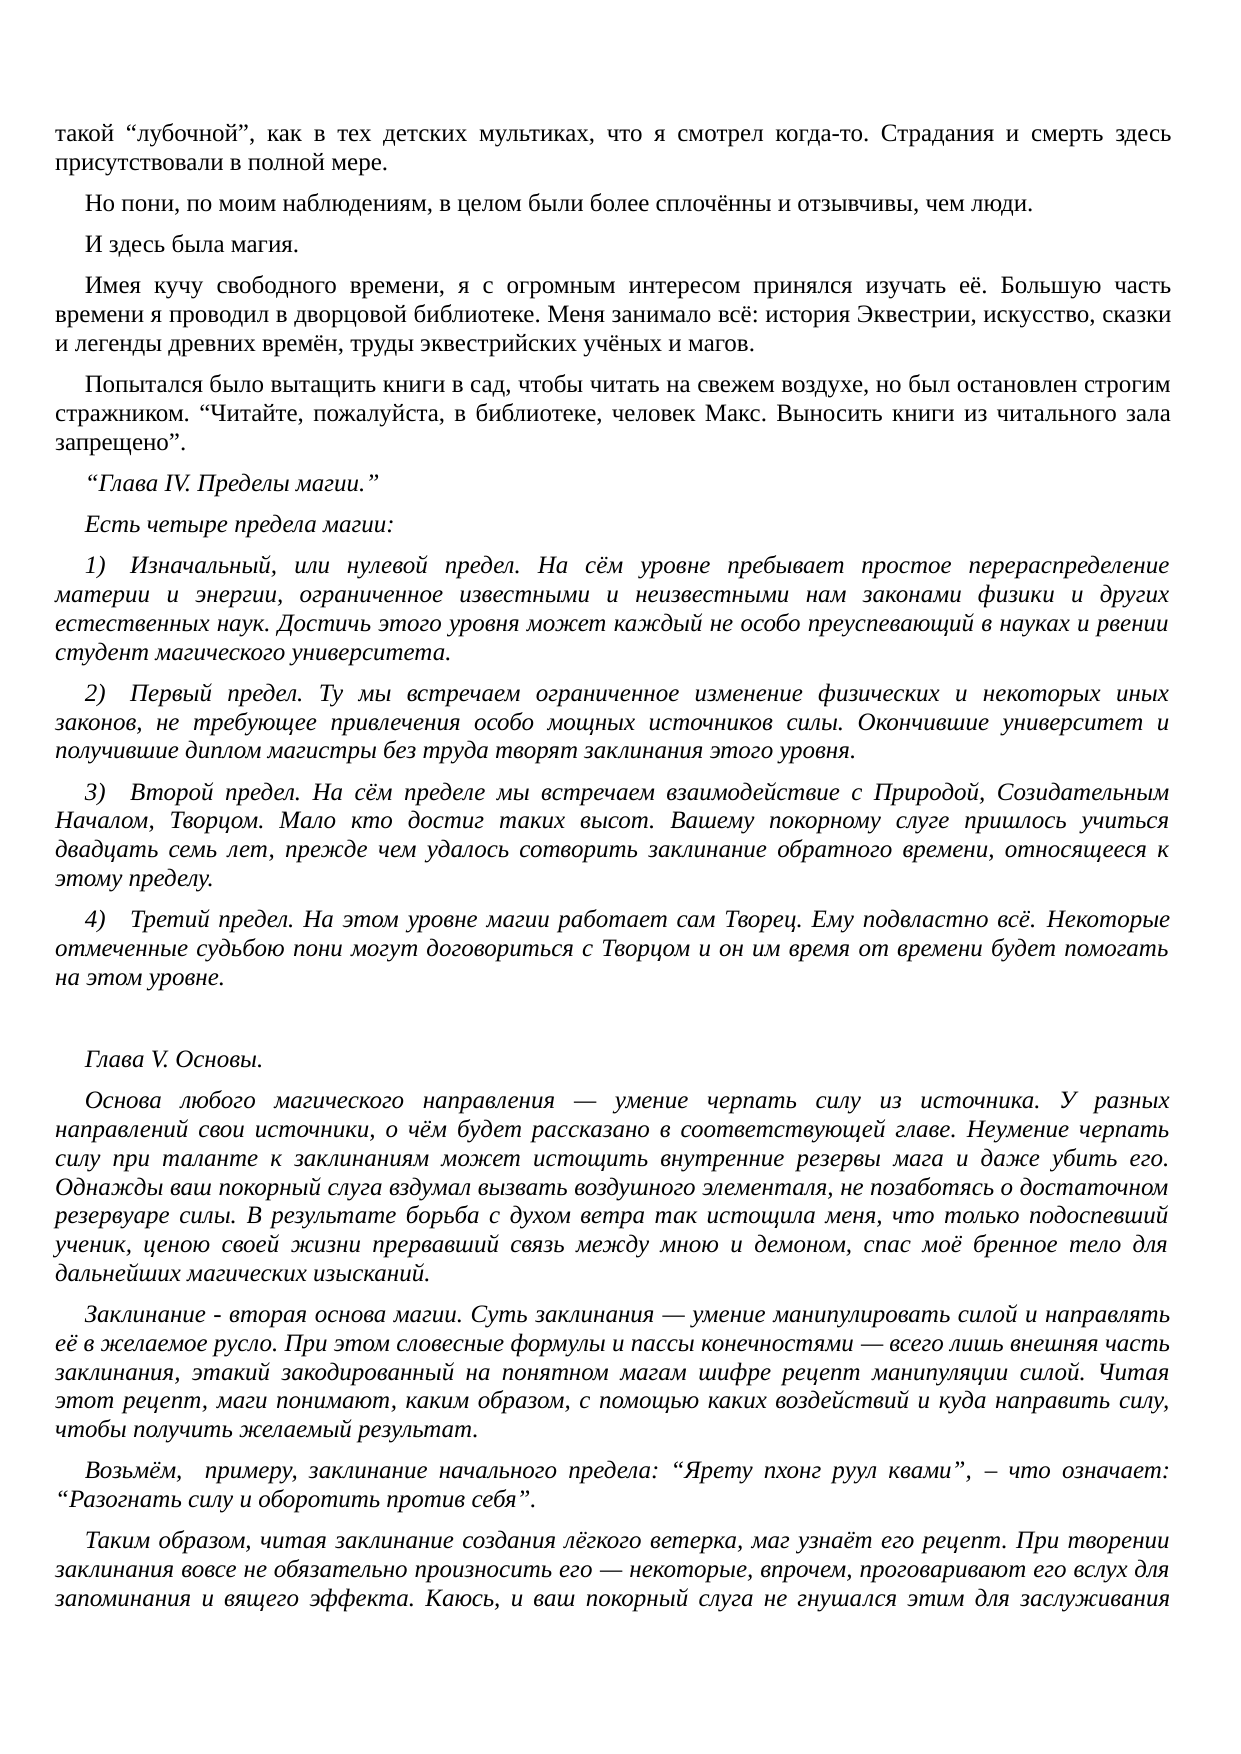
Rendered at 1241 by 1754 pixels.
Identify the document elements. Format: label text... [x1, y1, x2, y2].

text Есть четыре предела магии: [55, 509, 1172, 538]
text “Глава IV. Пределы магии.” [55, 468, 1172, 497]
list Первый предел. Ту мы встречаем ограниченное изменение физических и некоторых иных законов, не требующее привлечения особо мощных источников силы. Окончившие университет и получившие диплом магистры без труда творят заклинания этого уровня. [55, 678, 1172, 764]
list Второй предел. На сём пределе мы встречаем взаимодействие с Природой, Созидательным Началом, Творцом. Мало кто достиг таких высот. Вашему покорному слуге пришлось учиться двадцать семь лет, прежде чем удалось сотворить заклинание обратного времени, относящееся к этому пределу. [55, 777, 1172, 892]
text Возьмём, примеру, заклинание начального предела: “Ярету пхонг руул квами”, – что означает: “Разогнать силу и оборотить против себя”. [55, 1456, 1172, 1513]
text И здесь была магия. [55, 229, 1172, 258]
list Третий предел. На этом уровне магии работает сам Творец. Ему подвластно всё. Некоторые отмеченные судьбою пони могут договориться с Творцом и он им время от времени будет помогать на этом уровне. [55, 904, 1172, 991]
text Заклинание - вторая основа магии. Суть заклинания — умение манипулировать силой и направлять её в желаемое русло. При этом словесные формулы и пассы конечностями — всего лишь внешняя часть заклинания, этакий закодированный на понятном магам шифре рецепт манипуляции силой. Читая этот рецепт, маги понимают, каким образом, с помощью каких воздействий и куда направить силу, чтобы получить желаемый результат. [55, 1299, 1172, 1443]
text Таким образом, читая заклинание создания лёгкого ветерка, маг узнаёт его рецепт. При творении заклинания вовсе не обязательно произносить его — некоторые, впрочем, проговаривают его вслух для запоминания и вящего эффекта. Каюсь, и ваш покорный слуга не гнушался этим для заслуживания [55, 1526, 1172, 1612]
text Имея кучу свободного времени, я с огромным интересом принялся изучать её. Большую часть времени я проводил в дворцовой библиотеке. Меня занимало всё: история Эквестрии, искусство, сказки и легенды древних времён, труды эквестрийских учёных и магов. [55, 271, 1172, 357]
list Изначальный, или нулевой предел. На сём уровне пребывает простое перераспределение материи и энергии, ограниченное известными и неизвестными нам законами физики и других естественных наук. Достичь этого уровня может каждый не особо преуспевающий в науках и рвении студент магического университета. [55, 551, 1172, 666]
text Глава V. Основы. [55, 1044, 1172, 1073]
text Попытался было вытащить книги в сад, чтобы читать на свежем воздухе, но был остановлен строгим стражником. “Читайте, пожалуйста, в библиотеке, человек Макс. Выносить книги из читального зала запрещено”. [55, 369, 1172, 456]
text такой “лубочной”, как в тех детских мультиках, что я смотрел когда-то. Страдания и смерть здесь присутствовали в полной мере. [55, 118, 1172, 176]
text Основа любого магического направления — умение черпать силу из источника. У разных направлений свои источники, о чём будет рассказано в соответствующей главе. Неумение черпать силу при таланте к заклинаниям может истощить внутренние резервы мага и даже убить его. Однажды ваш покорный слуга вздумал вызвать воздушного элементаля, не позаботясь о достаточном резервуаре силы. В результате борьба с духом ветра так истощила меня, что только подоспевший ученик, ценою своей жизни прервавший связь между мною и демоном, спас моё бренное тело для дальнейших магических изысканий. [55, 1086, 1172, 1287]
text Но пони, по моим наблюдениям, в целом были более сплочённы и отзывчивы, чем люди. [55, 188, 1172, 217]
